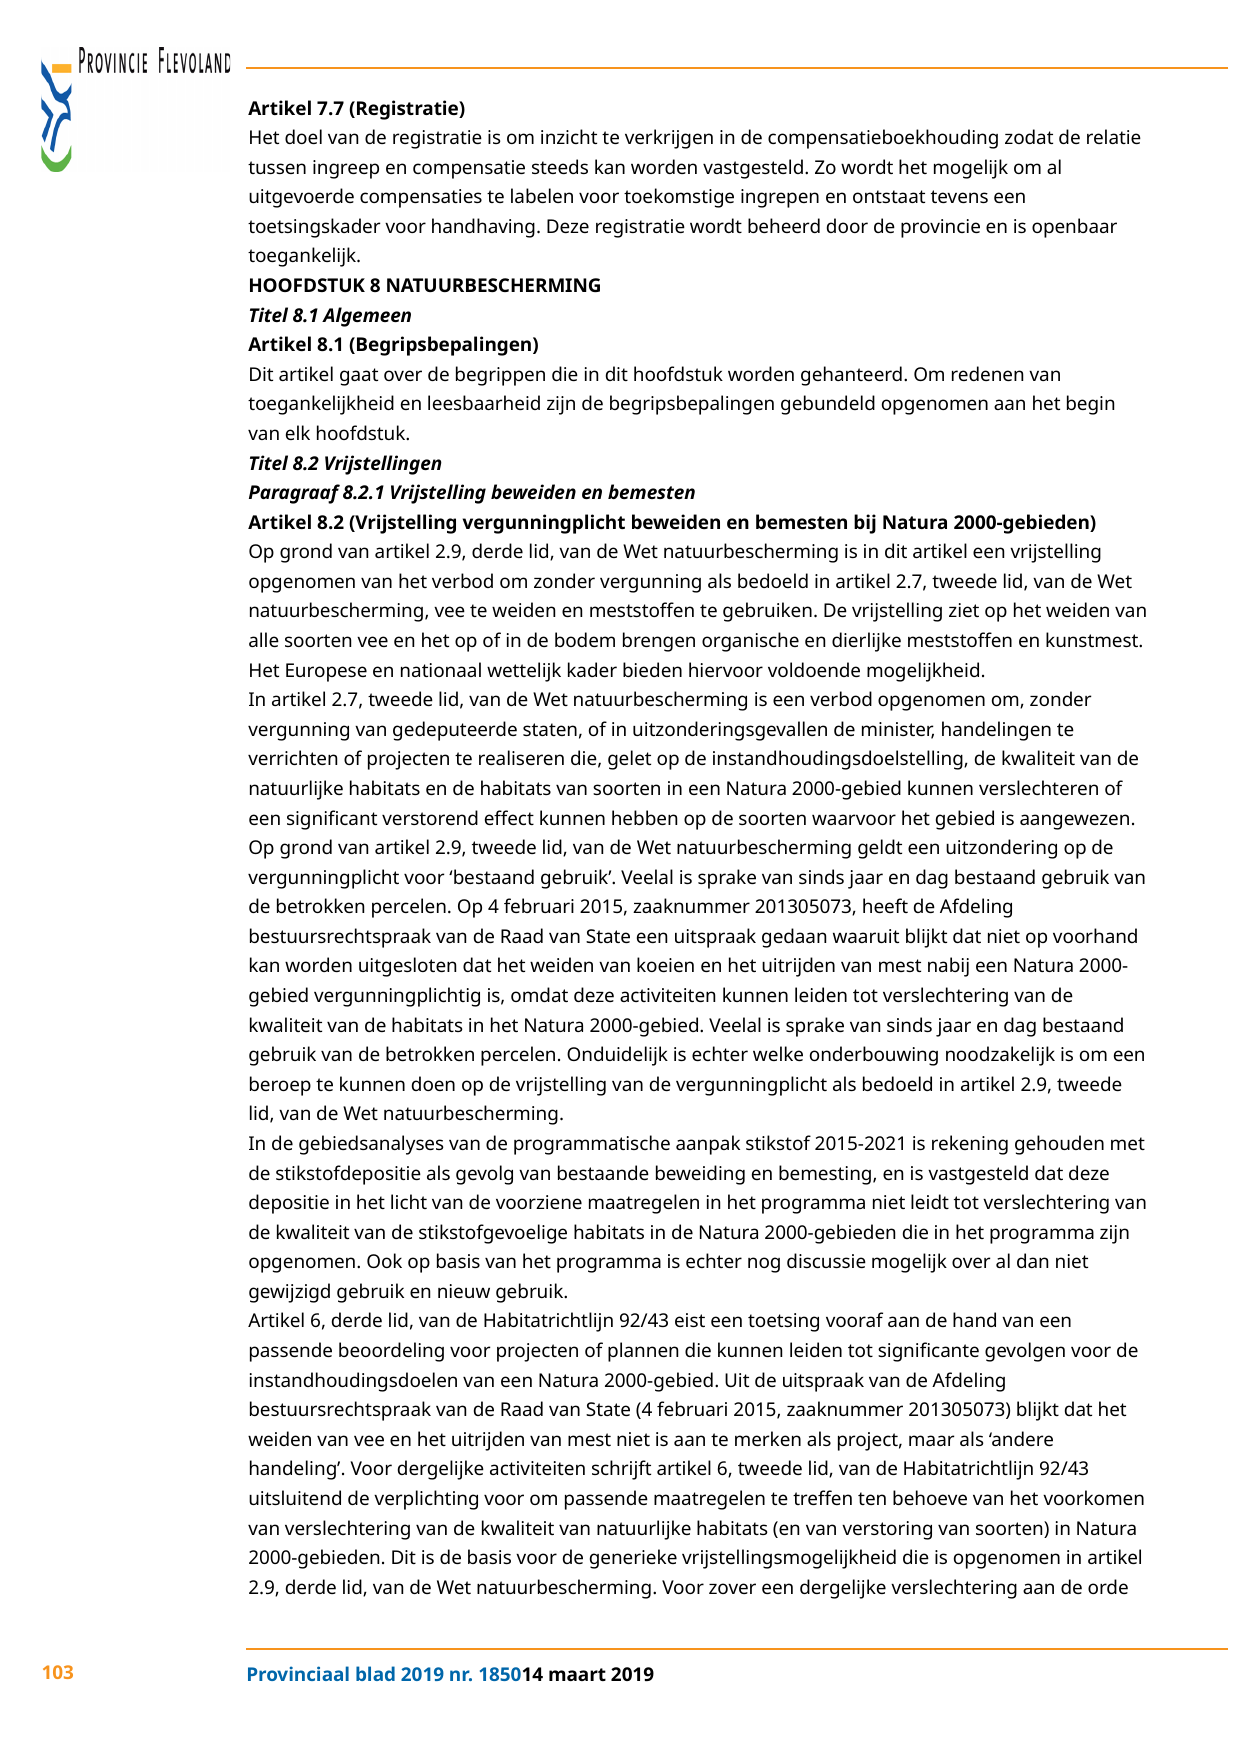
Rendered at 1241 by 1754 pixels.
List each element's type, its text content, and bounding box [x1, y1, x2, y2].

text In de gebiedsanalyses van de programmatische aanpak stikstof 2015-2021 is rekening gehouden met de stikstofdepositie als gevolg van bestaande beweiding en bemesting, en is vastgesteld dat deze depositie in het licht van de voorziene maatregelen in het programma niet leidt tot verslechtering van de kwaliteit van de stikstofgevoelige habitats in de Natura 2000-gebieden die in het programma zijn opgenomen. Ook op basis van het programma is echter nog discussie mogelijk over al dan niet gewijzigd gebruik en nieuw gebruik. [248, 1130, 1152, 1304]
text Paragraaf 8.2.1 Vrijstelling beweiden en bemesten [248, 479, 1152, 505]
picture [41, 47, 231, 172]
text In artikel 2.7, tweede lid, van de Wet natuurbescherming is een verbod opgenomen om, zonder vergunning van gedeputeerde staten, of in uitzonderingsgevallen de minister, handelingen te verrichten of projecten te realiseren die, gelet op de instandhoudingsdoelstelling, de kwaliteit van de natuurlijke habitats en de habitats van soorten in een Natura 2000-gebied kunnen verslechteren of een significant verstorend effect kunnen hebben op de soorten waarvoor het gebied is aangewezen. Op grond van artikel 2.9, tweede lid, van de Wet natuurbescherming geldt een uitzondering op de vergunningplicht voor ‘bestaand gebruik’. Veelal is sprake van sinds jaar en dag bestaand gebruik van de betrokken percelen. Op 4 februari 2015, zaaknummer 201305073, heeft de Afdeling bestuursrechtspraak van de Raad van State een uitspraak gedaan waaruit blijkt dat niet op voorhand kan worden uitgesloten dat het weiden van koeien en het uitrijden van mest nabij een Natura 2000-gebied vergunningplichtig is, omdat deze activiteiten kunnen leiden tot verslechtering van de kwaliteit van de habitats in het Natura 2000-gebied. Veelal is sprake van sinds jaar en dag bestaand gebruik van de betrokken percelen. Onduidelijk is echter welke onderbouwing noodzakelijk is om een beroep te kunnen doen op de vrijstelling van de vergunningplicht als bedoeld in artikel 2.9, tweede lid, van de Wet natuurbescherming. [248, 686, 1152, 1126]
text Artikel 7.7 (Registratie) [248, 95, 1152, 121]
text Dit artikel gaat over de begrippen die in dit hoofdstuk worden gehanteerd. Om redenen van toegankelijkheid en leesbaarheid zijn de begripsbepalingen gebundeld opgenomen aan het begin van elk hoofdstuk. [248, 361, 1152, 446]
text HOOFDSTUK 8 NATUURBESCHERMING [248, 272, 1152, 298]
text Artikel 6, derde lid, van de Habitatrichtlijn 92/43 eist een toetsing vooraf aan de hand van een passende beoordeling voor projecten of plannen die kunnen leiden tot significante gevolgen voor de instandhoudingsdoelen van een Natura 2000-gebied. Uit de uitspraak van de Afdeling bestuursrechtspraak van de Raad van State (4 februari 2015, zaaknummer 201305073) blijkt dat het weiden van vee en het uitrijden van mest niet is aan te merken als project, maar als ‘andere handeling’. Voor dergelijke activiteiten schrijft artikel 6, tweede lid, van de Habitatrichtlijn 92/43 uitsluitend de verplichting voor om passende maatregelen te treffen ten behoeve van het voorkomen van verslechtering van de kwaliteit van natuurlijke habitats (en van verstoring van soorten) in Natura 2000-gebieden. Dit is de basis voor de generieke vrijstellingsmogelijkheid die is opgenomen in artikel 2.9, derde lid, van de Wet natuurbescherming. Voor zover een dergelijke verslechtering aan de orde [248, 1308, 1152, 1600]
text Het doel van de registratie is om inzicht te verkrijgen in de compensatieboekhouding zodat de relatie tussen ingreep en compensatie steeds kan worden vastgesteld. Zo wordt het mogelijk om al uitgevoerde compensaties te labelen voor toekomstige ingrepen en ontstaat tevens een toetsingskader voor handhaving. Deze registratie wordt beheerd door de provincie en is openbaar toegankelijk. [248, 124, 1152, 268]
text Titel 8.2 Vrijstellingen [248, 450, 1152, 476]
text Artikel 8.2 (Vrijstelling vergunningplicht beweiden en bemesten bij Natura 2000-gebieden) [248, 509, 1152, 535]
text Op grond van artikel 2.9, derde lid, van de Wet natuurbescherming is in dit artikel een vrijstelling opgenomen van het verbod om zonder vergunning als bedoeld in artikel 2.7, tweede lid, van de Wet natuurbescherming, vee te weiden en meststoffen te gebruiken. De vrijstelling ziet op het weiden van alle soorten vee en het op of in de bodem brengen organische en dierlijke meststoffen en kunstmest. Het Europese en nationaal wettelijk kader bieden hiervoor voldoende mogelijkheid. [248, 538, 1152, 683]
text Titel 8.1 Algemeen [248, 302, 1152, 328]
text Artikel 8.1 (Begripsbepalingen) [248, 331, 1152, 357]
